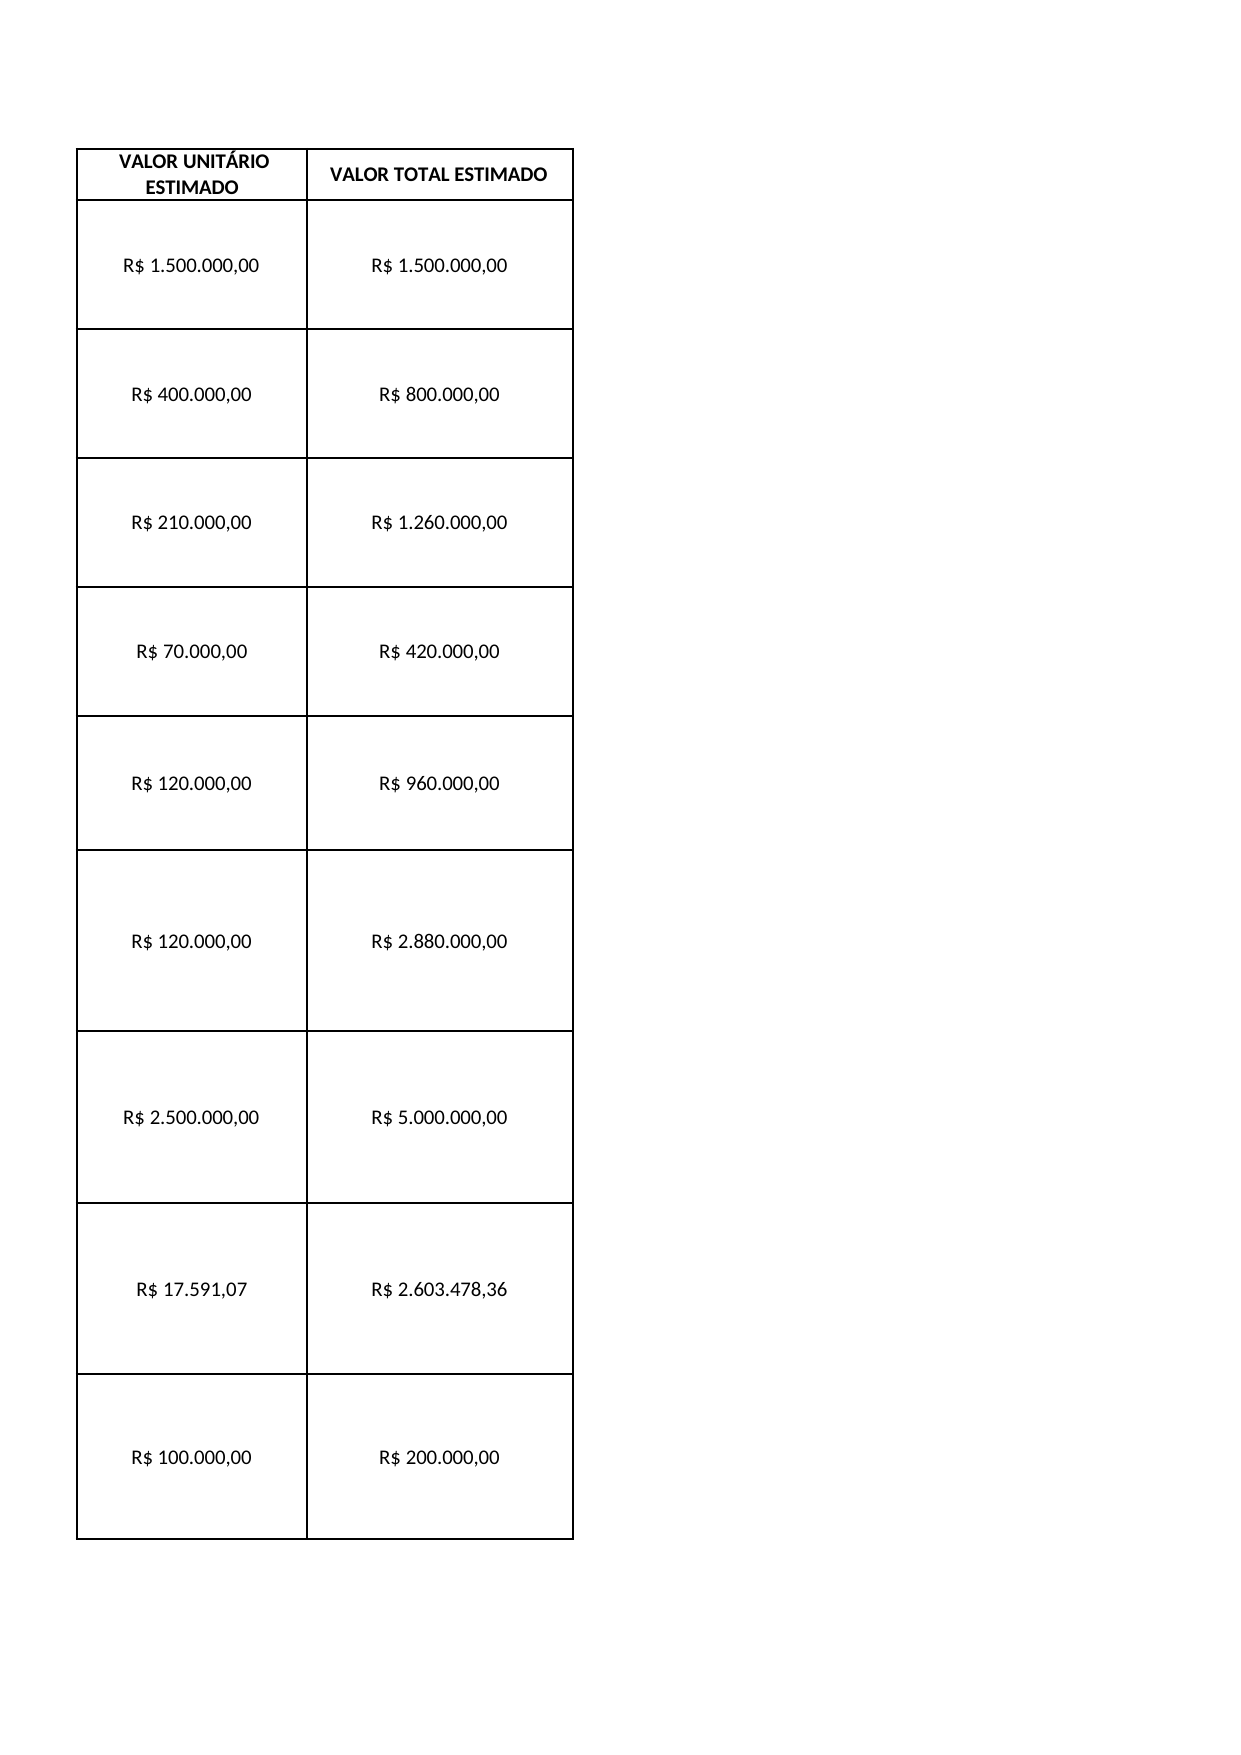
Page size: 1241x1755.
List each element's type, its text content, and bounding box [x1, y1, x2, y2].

table_cell R$ 1.260.000,00 [308, 459, 572, 586]
table_cell R$ 200.000,00 [308, 1375, 572, 1538]
table_header VALOR TOTAL ESTIMADO [308, 150, 572, 199]
table_cell R$ 210.000,00 [78, 459, 306, 586]
table_cell R$ 960.000,00 [308, 717, 572, 849]
table_cell R$ 420.000,00 [308, 588, 572, 714]
table_header VALOR UNITÁRIO ESTIMADO [78, 150, 306, 199]
table_cell R$ 2.603.478,36 [308, 1204, 572, 1373]
table_cell R$ 70.000,00 [78, 588, 306, 714]
table_cell R$ 400.000,00 [78, 330, 306, 457]
table_cell R$ 800.000,00 [308, 330, 572, 457]
table_cell R$ 100.000,00 [78, 1375, 306, 1538]
table_cell R$ 120.000,00 [78, 717, 306, 849]
table_cell R$ 2.880.000,00 [308, 851, 572, 1029]
table_cell R$ 1.500.000,00 [78, 201, 306, 328]
table_cell R$ 1.500.000,00 [308, 201, 572, 328]
table_cell R$ 17.591,07 [78, 1204, 306, 1373]
table_cell R$ 5.000.000,00 [308, 1032, 572, 1202]
table_cell R$ 2.500.000,00 [78, 1032, 306, 1202]
table_cell R$ 120.000,00 [78, 851, 306, 1029]
